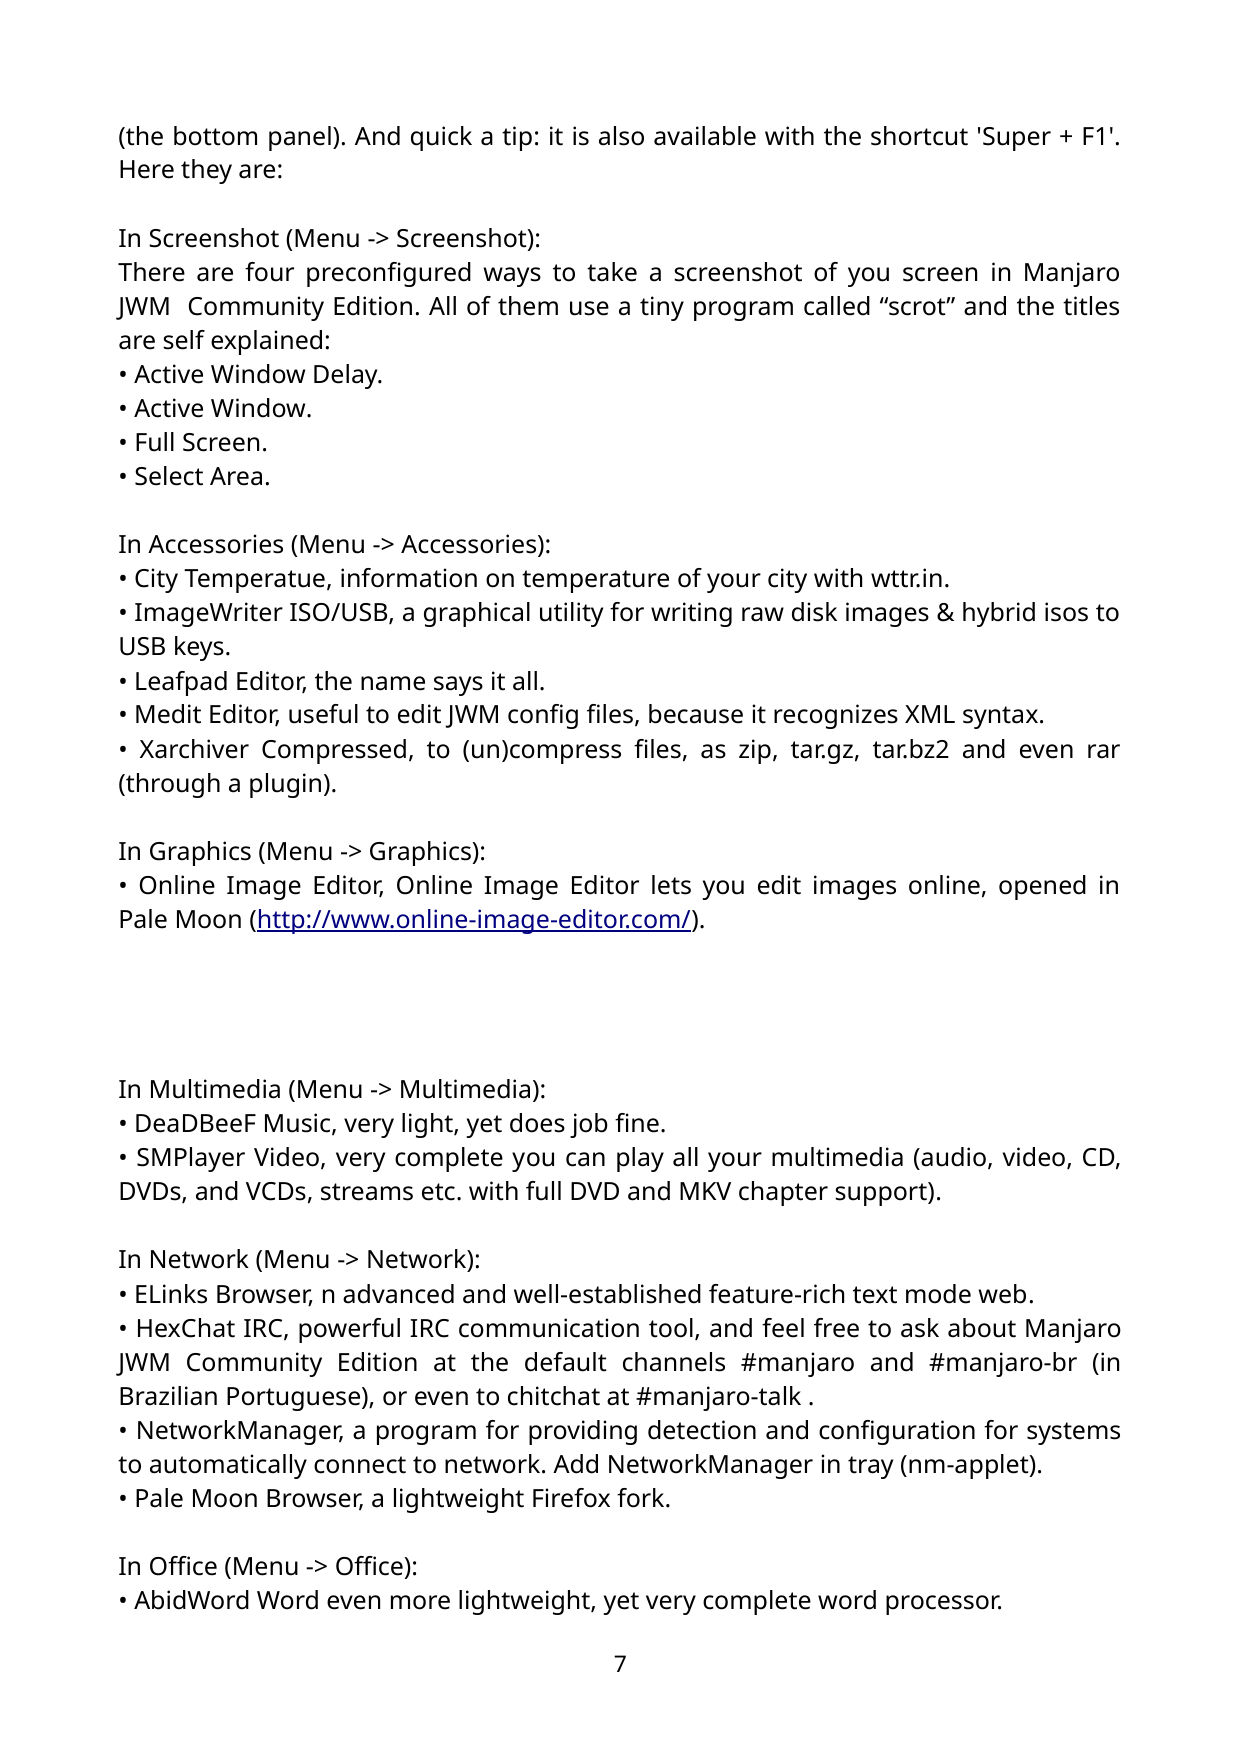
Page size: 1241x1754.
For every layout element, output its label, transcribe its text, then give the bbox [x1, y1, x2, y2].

text • Pale Moon Browser, a lightweight Firefox fork. [118, 1481, 1122, 1515]
text In Office (Menu -> Office): [118, 1549, 1122, 1583]
text • Leafpad Editor, the name says it all. [118, 663, 1122, 697]
text • City Temperatue, information on temperature of your city with wttr.in. [118, 561, 1122, 595]
text • Full Screen. [118, 425, 1122, 459]
text • AbidWord Word even more lightweight, yet very complete word processor. [118, 1583, 1122, 1617]
text • Active Window. [118, 391, 1122, 425]
text • HexChat IRC, powerful IRC communication tool, and feel free to ask about Manjaro JWM Community Edition at the default channels #manjaro and #manjaro-br (in Brazilian Portuguese), or even to chitchat at #manjaro-talk . [118, 1310, 1122, 1412]
text In Multimedia (Menu -> Multimedia): [118, 1072, 1122, 1106]
text • Online Image Editor, Online Image Editor lets you edit images online, opened in Pale Moon (http://www.online-image-editor.com/). [118, 867, 1122, 936]
text There are four preconfigured ways to take a screenshot of you screen in Manjaro JWM Community Edition. All of them use a tiny program called “scrot” and the titles are self explained: [118, 254, 1122, 357]
text • SMPlayer Video, very complete you can play all your multimedia (audio, video, CD, DVDs, and VCDs, streams etc. with full DVD and MKV chapter support). [118, 1140, 1122, 1208]
text • Active Window Delay. [118, 357, 1122, 391]
text In Network (Menu -> Network): [118, 1242, 1122, 1276]
text In Graphics (Menu -> Graphics): [118, 833, 1122, 867]
text In Accessories (Menu -> Accessories): [118, 527, 1122, 561]
text • ELinks Browser, n advanced and well-established feature-rich text mode web. [118, 1276, 1122, 1310]
text • Xarchiver Compressed, to (un)compress files, as zip, tar.gz, tar.bz2 and even rar (through a plugin). [118, 731, 1122, 799]
text In Screenshot (Menu -> Screenshot): [118, 220, 1122, 254]
text • NetworkManager, a program for providing detection and configuration for systems to automatically connect to network. Add NetworkManager in tray (nm-applet). [118, 1412, 1122, 1481]
text (the bottom panel). And quick a tip: it is also available with the shortcut 'Super + F1'. Here they are: [118, 118, 1122, 186]
text • ImageWriter ISO/USB, a graphical utility for writing raw disk images & hybrid isos to USB keys. [118, 595, 1122, 663]
text • Select Area. [118, 459, 1122, 493]
text • DeaDBeeF Music, very light, yet does job fine. [118, 1106, 1122, 1140]
text • Medit Editor, useful to edit JWM config files, because it recognizes XML syntax. [118, 697, 1122, 731]
